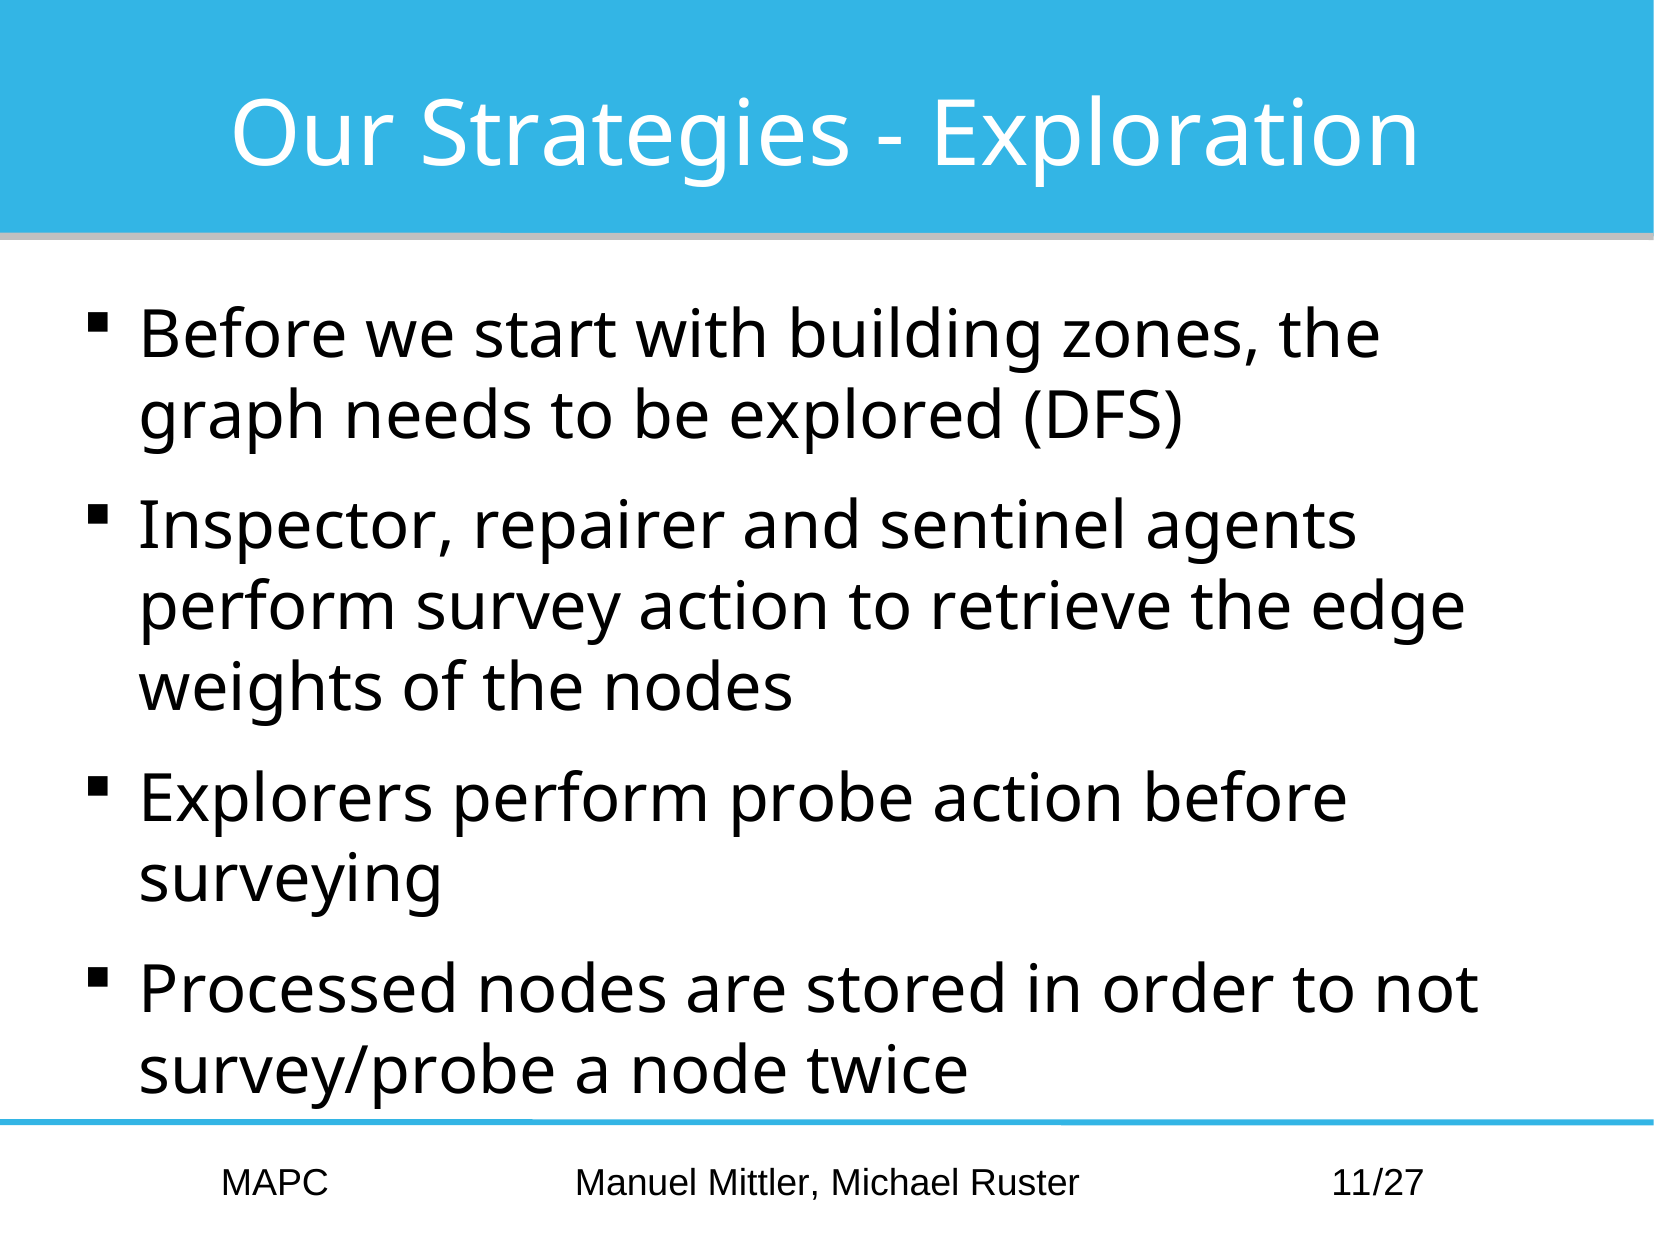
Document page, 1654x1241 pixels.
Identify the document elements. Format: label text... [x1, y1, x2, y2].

list Before we start with building zones, the graph needs to be explored (DFS) Inspector, repairer and sentinel agents perform survey action to retrieve the edge weights of the nodes Explorers perform probe action before surveying Processed nodes are stored in order to not survey/probe a node twice [82, 290, 1571, 1109]
title Our Strategies - Exploration [82, 49, 1571, 207]
